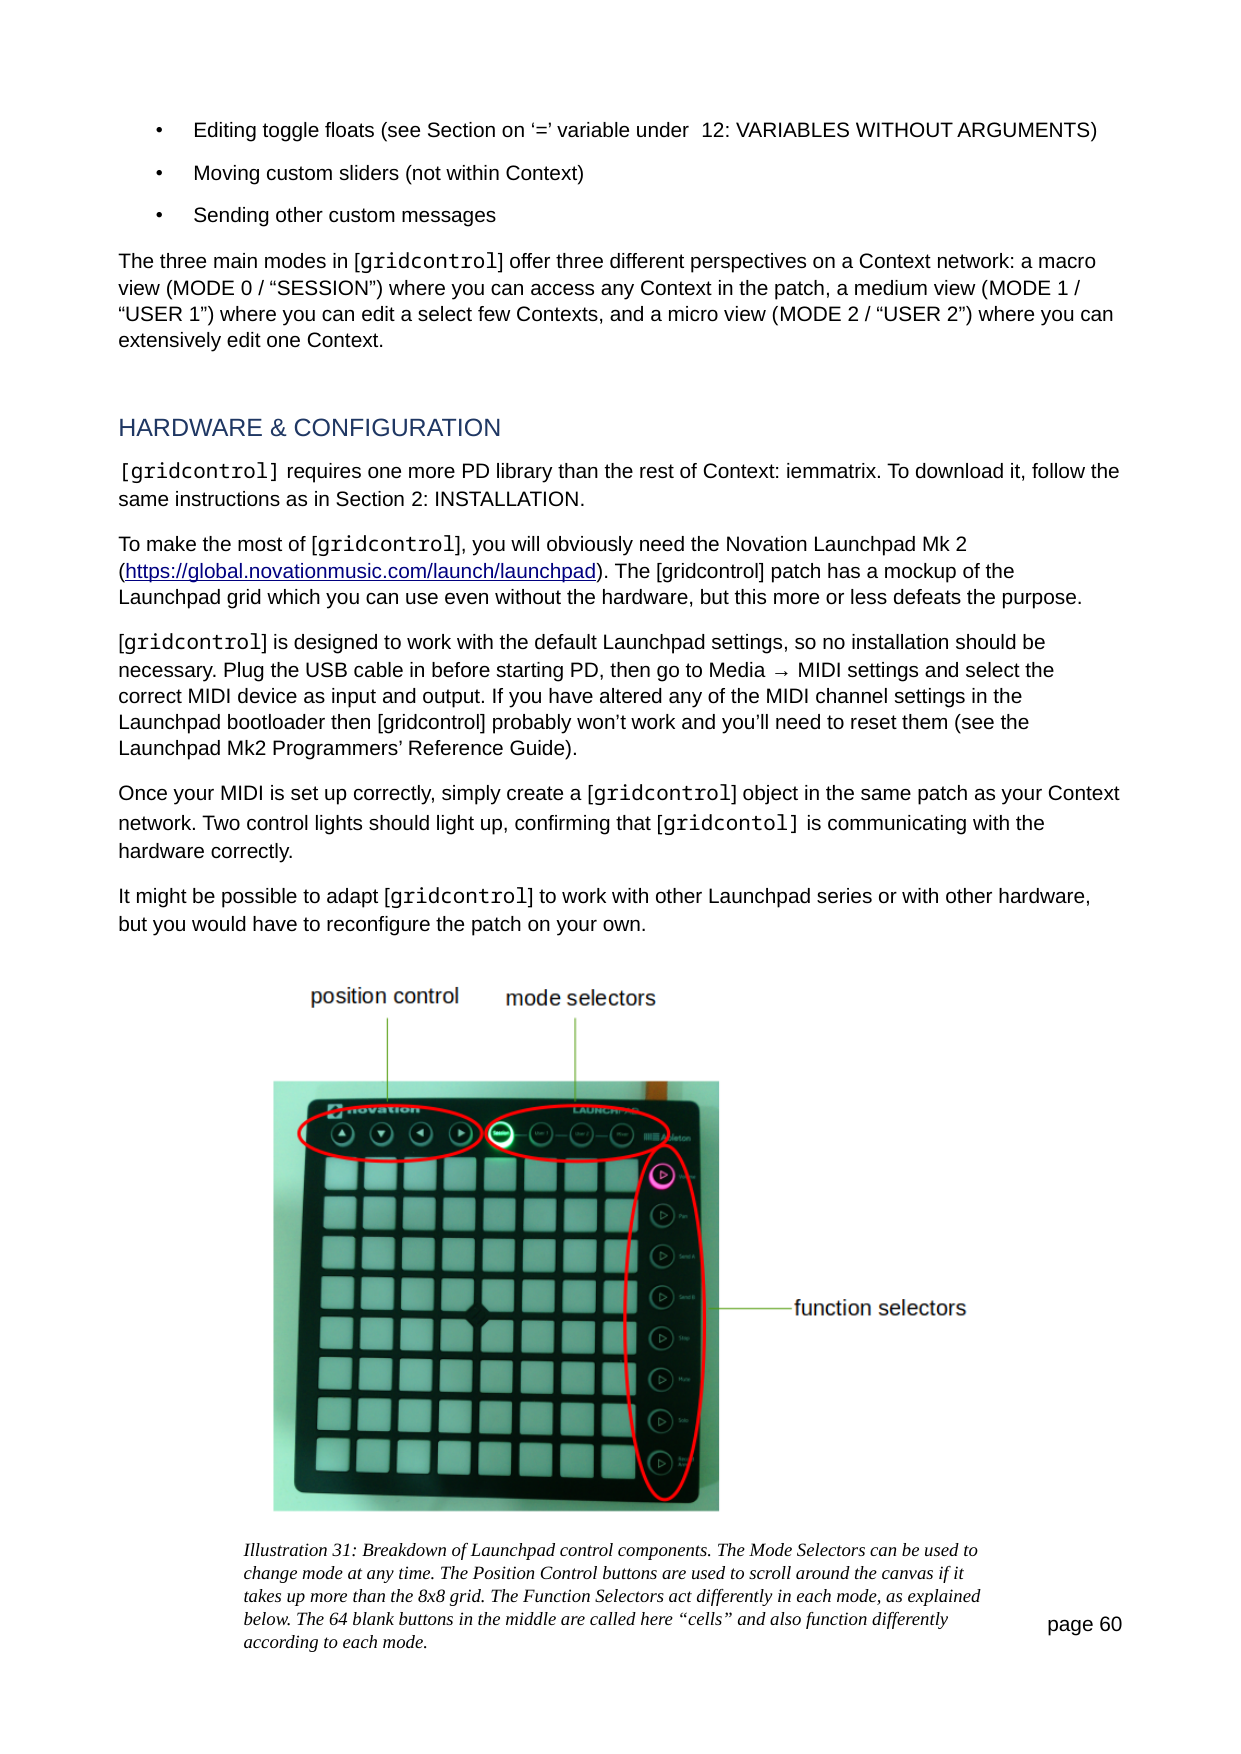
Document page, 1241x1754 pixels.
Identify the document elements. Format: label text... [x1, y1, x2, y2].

subtitle HARDWARE & CONFIGURATION [118, 413, 1122, 442]
picture [243, 963, 985, 1525]
text It might be possible to adapt [gridcontrol] to work with other Launchpad series or with other hardware, but you would have to reconfigure the patch on your own. [118, 881, 1122, 936]
text To make the most of [gridcontrol], you will obviously need the Novation Launchpad Mk 2 (https://global.novationmusic.com/launch/launchpad). The [gridcontrol] patch has a mockup of the Launchpad grid which you can use even without the hardware, but this more or less defeats the purpose. [118, 529, 1122, 609]
text [gridcontrol] requires one more PD library than the rest of Context: iemmatrix. To download it, follow the same instructions as in Section 2: INSTALLATION. [118, 456, 1122, 510]
list Moving custom sliders (not within Context) [156, 161, 1122, 185]
text The three main modes in [gridcontrol] offer three different perspectives on a Context network: a macro view (MODE 0 / “SESSION”) where you can access any Context in the patch, a medium view (MODE 1 / “USER 1”) where you can edit a select few Contexts, and a micro view (MODE 2 / “USER 2”) where you can extensively edit one Context. [118, 246, 1122, 352]
list Editing toggle floats (see Section on ‘=’ variable under 12: VARIABLES WITHOUT ARGUMENTS) [156, 118, 1122, 142]
text [gridcontrol] is designed to work with the default Launchpad settings, so no installation should be necessary. Plug the USB cable in before starting PD, then go to Media → MIDI settings and select the correct MIDI device as input and output. If you have altered any of the MIDI channel settings in the Launchpad bootloader then [gridcontrol] probably won’t work and you’ll need to reset them (see the Launchpad Mk2 Programmers’ Reference Guide). [118, 627, 1122, 759]
list Sending other custom messages [156, 203, 1122, 227]
text Once your MIDI is set up correctly, simply create a [gridcontrol] object in the same patch as your Context network. Two control lights should light up, confirming that [gridcontol] is communicating with the hardware correctly. [118, 778, 1122, 863]
text Illustration 31: Breakdown of Launchpad control components. The Mode Selectors can be used to change mode at any time. The Position Control buttons are used to scroll around the canvas if it takes up more than the 8x8 grid. The Function Selectors act differently in each mode, as explained below. The 64 blank buttons in the middle are called here “cells” and also function differently according to each mode. [243, 1525, 984, 1653]
